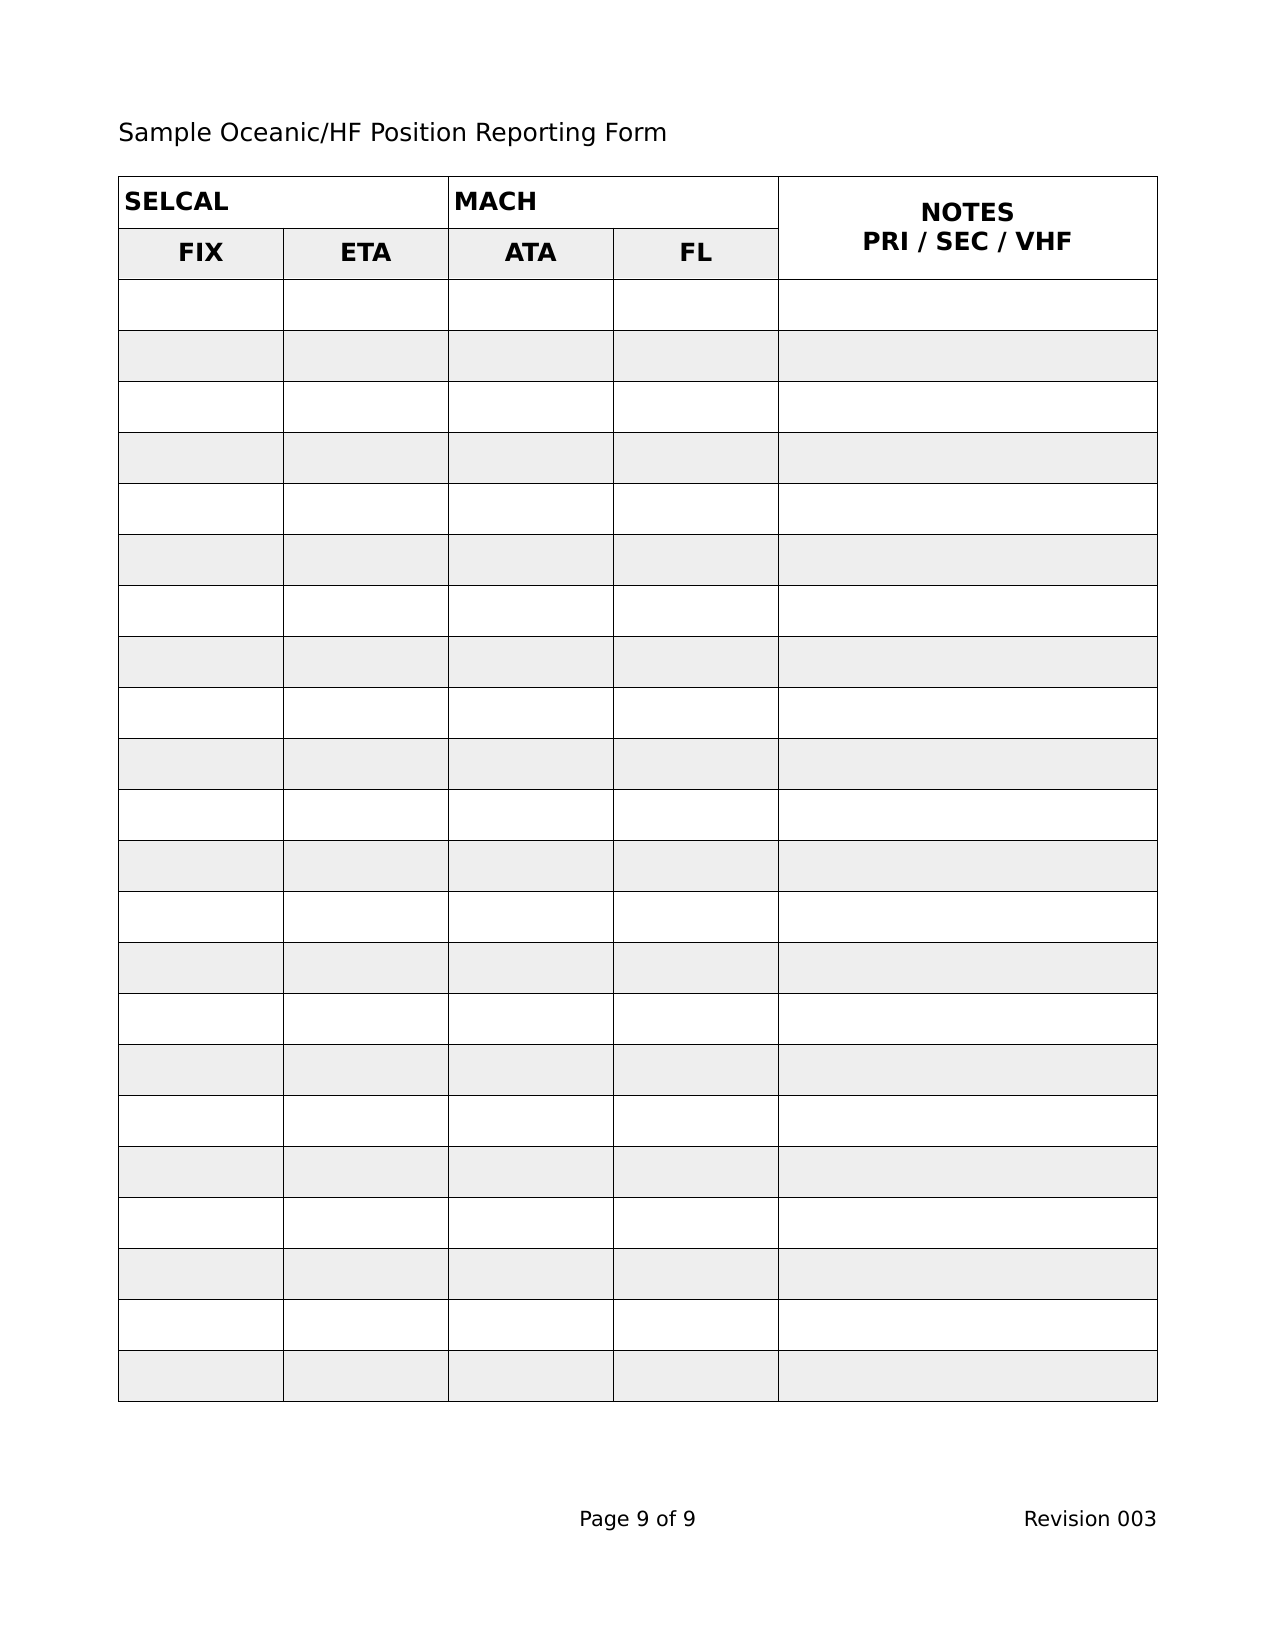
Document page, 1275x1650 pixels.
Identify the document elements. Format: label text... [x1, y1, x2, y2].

table_cell [284, 1249, 448, 1299]
table_cell [119, 1045, 283, 1095]
table_cell [449, 1198, 613, 1248]
table_cell [779, 382, 1157, 432]
table_cell [614, 1096, 778, 1146]
table_cell [614, 433, 778, 483]
table_cell [119, 331, 283, 381]
table_cell [119, 1147, 283, 1197]
table_cell [779, 586, 1157, 636]
table_cell [779, 484, 1157, 534]
table_cell [284, 1300, 448, 1350]
table_cell [119, 1096, 283, 1146]
table_cell [284, 280, 448, 329]
table_header NOTES PRI / SEC / VHF [779, 177, 1157, 278]
table_cell [614, 688, 778, 738]
table_cell [614, 1045, 778, 1095]
table_cell [614, 943, 778, 993]
table_cell [779, 1249, 1157, 1299]
table_cell [284, 1198, 448, 1248]
table_cell [614, 280, 778, 329]
table_cell [614, 1249, 778, 1299]
table_cell FL [614, 229, 778, 278]
table_cell [779, 1147, 1157, 1197]
table_cell [614, 790, 778, 840]
table_cell [449, 1147, 613, 1197]
table_cell [119, 790, 283, 840]
table_cell [614, 841, 778, 891]
table_cell [449, 790, 613, 840]
table_cell [779, 943, 1157, 993]
table_cell [449, 433, 613, 483]
table_cell [119, 892, 283, 942]
table_cell [449, 688, 613, 738]
table_cell [119, 280, 283, 329]
table_cell [449, 637, 613, 687]
table_cell [284, 1147, 448, 1197]
table_cell [284, 688, 448, 738]
table_cell [284, 994, 448, 1044]
text Sample Oceanic/HF Position Reporting Form [118, 118, 1157, 147]
table_cell [119, 1198, 283, 1248]
table_cell [449, 535, 613, 585]
table_cell [779, 535, 1157, 585]
table_cell [284, 943, 448, 993]
table_cell [284, 1351, 448, 1401]
table_cell [614, 586, 778, 636]
table_cell [614, 637, 778, 687]
table_cell [449, 841, 613, 891]
table_cell [284, 892, 448, 942]
table_cell [284, 1045, 448, 1095]
table_cell [449, 1351, 613, 1401]
table_cell [779, 994, 1157, 1044]
table_cell [614, 739, 778, 789]
table_cell [449, 1300, 613, 1350]
table_cell [614, 484, 778, 534]
table_cell [779, 1096, 1157, 1146]
table_cell [449, 739, 613, 789]
table_cell [614, 382, 778, 432]
table_cell [284, 1096, 448, 1146]
table_cell [779, 1351, 1157, 1401]
table_cell ETA [284, 229, 448, 278]
table_cell [779, 1045, 1157, 1095]
table_cell ATA [449, 229, 613, 278]
table_cell [779, 637, 1157, 687]
table_cell [119, 535, 283, 585]
table_cell [119, 943, 283, 993]
table_cell [119, 433, 283, 483]
table_cell [779, 739, 1157, 789]
table_cell [614, 331, 778, 381]
table_cell [119, 382, 283, 432]
table_cell [284, 484, 448, 534]
table_cell [284, 433, 448, 483]
table_cell [614, 994, 778, 1044]
table_cell [449, 331, 613, 381]
table_cell FIX [119, 229, 283, 278]
table_cell [119, 688, 283, 738]
table_cell [614, 535, 778, 585]
table_cell [449, 280, 613, 329]
table_header MACH [449, 177, 778, 227]
table_cell [449, 382, 613, 432]
table_cell [119, 1351, 283, 1401]
table_cell [284, 586, 448, 636]
table_header SELCAL [119, 177, 448, 227]
table_cell [449, 586, 613, 636]
table_cell [449, 484, 613, 534]
table_cell [614, 1198, 778, 1248]
table_cell [614, 1351, 778, 1401]
table_cell [284, 637, 448, 687]
table_cell [779, 688, 1157, 738]
table_cell [284, 331, 448, 381]
table_cell [779, 1198, 1157, 1248]
table_cell [779, 790, 1157, 840]
table_cell [284, 790, 448, 840]
table_cell [614, 1300, 778, 1350]
table_cell [119, 841, 283, 891]
table_cell [779, 892, 1157, 942]
table_cell [614, 892, 778, 942]
table_cell [284, 841, 448, 891]
table_cell [284, 739, 448, 789]
table_cell [779, 280, 1157, 329]
table_cell [119, 586, 283, 636]
table_cell [779, 841, 1157, 891]
table_cell [614, 1147, 778, 1197]
table_cell [449, 943, 613, 993]
table_cell [779, 1300, 1157, 1350]
table_cell [119, 484, 283, 534]
table_cell [449, 1249, 613, 1299]
table_cell [119, 994, 283, 1044]
table_cell [119, 1249, 283, 1299]
table_cell [284, 382, 448, 432]
table_cell [119, 637, 283, 687]
table_cell [779, 331, 1157, 381]
table_cell [449, 1096, 613, 1146]
table_cell [449, 1045, 613, 1095]
table_cell [284, 535, 448, 585]
table_cell [119, 739, 283, 789]
table_cell [779, 433, 1157, 483]
table_cell [449, 994, 613, 1044]
table_cell [119, 1300, 283, 1350]
table_cell [449, 892, 613, 942]
